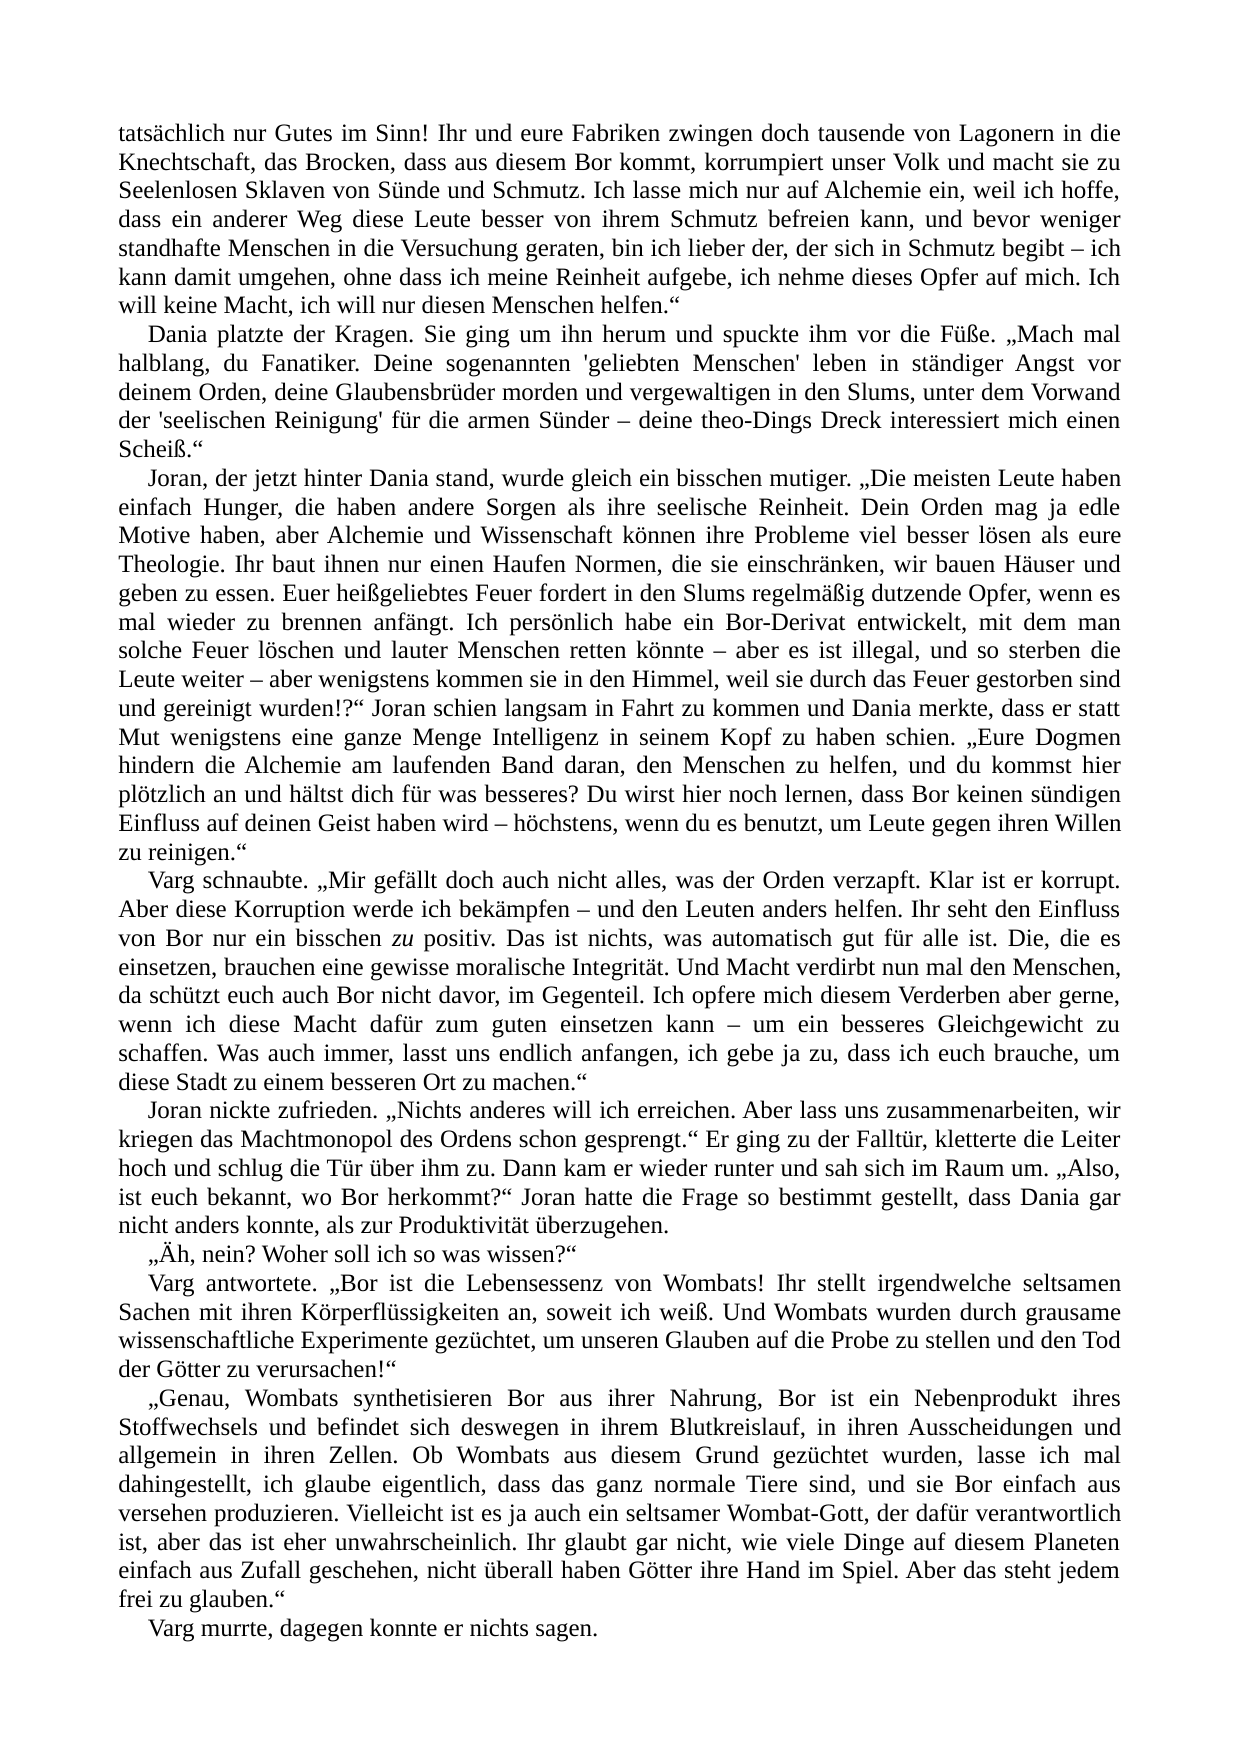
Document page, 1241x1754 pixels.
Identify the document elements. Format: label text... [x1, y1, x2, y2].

text Joran nickte zufrieden. „Nichts anderes will ich erreichen. Aber lass uns zusammenarbeiten, wir kriegen das Machtmonopol des Ordens schon gesprengt.“ Er ging zu der Falltür, kletterte die Leiter hoch und schlug die Tür über ihm zu. Dann kam er wieder runter und sah sich im Raum um. „Also, ist euch bekannt, wo Bor herkommt?“ Joran hatte die Frage so bestimmt gestellt, dass Dania gar nicht anders konnte, als zur Produktivität überzugehen. [118, 1096, 1122, 1239]
text Varg murrte, dagegen konnte er nichts sagen. [118, 1613, 1122, 1642]
text tatsächlich nur Gutes im Sinn! Ihr und eure Fabriken zwingen doch tausende von Lagonern in die Knechtschaft, das Brocken, dass aus diesem Bor kommt, korrumpiert unser Volk und macht sie zu Seelenlosen Sklaven von Sünde und Schmutz. Ich lasse mich nur auf Alchemie ein, weil ich hoffe, dass ein anderer Weg diese Leute besser von ihrem Schmutz befreien kann, und bevor weniger standhafte Menschen in die Versuchung geraten, bin ich lieber der, der sich in Schmutz begibt – ich kann damit umgehen, ohne dass ich meine Reinheit aufgebe, ich nehme dieses Opfer auf mich. Ich will keine Macht, ich will nur diesen Menschen helfen.“ [118, 118, 1122, 319]
text Joran, der jetzt hinter Dania stand, wurde gleich ein bisschen mutiger. „Die meisten Leute haben einfach Hunger, die haben andere Sorgen als ihre seelische Reinheit. Dein Orden mag ja edle Motive haben, aber Alchemie und Wissenschaft können ihre Probleme viel besser lösen als eure Theologie. Ihr baut ihnen nur einen Haufen Normen, die sie einschränken, wir bauen Häuser und geben zu essen. Euer heißgeliebtes Feuer fordert in den Slums regelmäßig dutzende Opfer, wenn es mal wieder zu brennen anfängt. Ich persönlich habe ein Bor-Derivat entwickelt, mit dem man solche Feuer löschen und lauter Menschen retten könnte – aber es ist illegal, und so sterben die Leute weiter – aber wenigstens kommen sie in den Himmel, weil sie durch das Feuer gestorben sind und gereinigt wurden!?“ Joran schien langsam in Fahrt zu kommen und Dania merkte, dass er statt Mut wenigstens eine ganze Menge Intelligenz in seinem Kopf zu haben schien. „Eure Dogmen hindern die Alchemie am laufenden Band daran, den Menschen zu helfen, und du kommst hier plötzlich an und hältst dich für was besseres? Du wirst hier noch lernen, dass Bor keinen sündigen Einfluss auf deinen Geist haben wird – höchstens, wenn du es benutzt, um Leute gegen ihren Willen zu reinigen.“ [118, 463, 1122, 866]
text Varg schnaubte. „Mir gefällt doch auch nicht alles, was der Orden verzapft. Klar ist er korrupt. Aber diese Korruption werde ich bekämpfen – und den Leuten anders helfen. Ihr seht den Einfluss von Bor nur ein bisschen zu positiv. Das ist nichts, was automatisch gut für alle ist. Die, die es einsetzen, brauchen eine gewisse moralische Integrität. Und Macht verdirbt nun mal den Menschen, da schützt euch auch Bor nicht davor, im Gegenteil. Ich opfere mich diesem Verderben aber gerne, wenn ich diese Macht dafür zum guten einsetzen kann – um ein besseres Gleichgewicht zu schaffen. Was auch immer, lasst uns endlich anfangen, ich gebe ja zu, dass ich euch brauche, um diese Stadt zu einem besseren Ort zu machen.“ [118, 866, 1122, 1096]
text Dania platzte der Kragen. Sie ging um ihn herum und spuckte ihm vor die Füße. „Mach mal halblang, du Fanatiker. Deine sogenannten 'geliebten Menschen' leben in ständiger Angst vor deinem Orden, deine Glaubensbrüder morden und vergewaltigen in den Slums, unter dem Vorwand der 'seelischen Reinigung' für die armen Sünder – deine theo-Dings Dreck interessiert mich einen Scheiß.“ [118, 319, 1122, 463]
text „Äh, nein? Woher soll ich so was wissen?“ [118, 1239, 1122, 1268]
text „Genau, Wombats synthetisieren Bor aus ihrer Nahrung, Bor ist ein Nebenprodukt ihres Stoffwechsels und befindet sich deswegen in ihrem Blutkreislauf, in ihren Ausscheidungen und allgemein in ihren Zellen. Ob Wombats aus diesem Grund gezüchtet wurden, lasse ich mal dahingestellt, ich glaube eigentlich, dass das ganz normale Tiere sind, und sie Bor einfach aus versehen produzieren. Vielleicht ist es ja auch ein seltsamer Wombat-Gott, der dafür verantwortlich ist, aber das ist eher unwahrscheinlich. Ihr glaubt gar nicht, wie viele Dinge auf diesem Planeten einfach aus Zufall geschehen, nicht überall haben Götter ihre Hand im Spiel. Aber das steht jedem frei zu glauben.“ [118, 1383, 1122, 1613]
text Varg antwortete. „Bor ist die Lebensessenz von Wombats! Ihr stellt irgendwelche seltsamen Sachen mit ihren Körperflüssigkeiten an, soweit ich weiß. Und Wombats wurden durch grausame wissenschaftliche Experimente gezüchtet, um unseren Glauben auf die Probe zu stellen und den Tod der Götter zu verursachen!“ [118, 1268, 1122, 1383]
